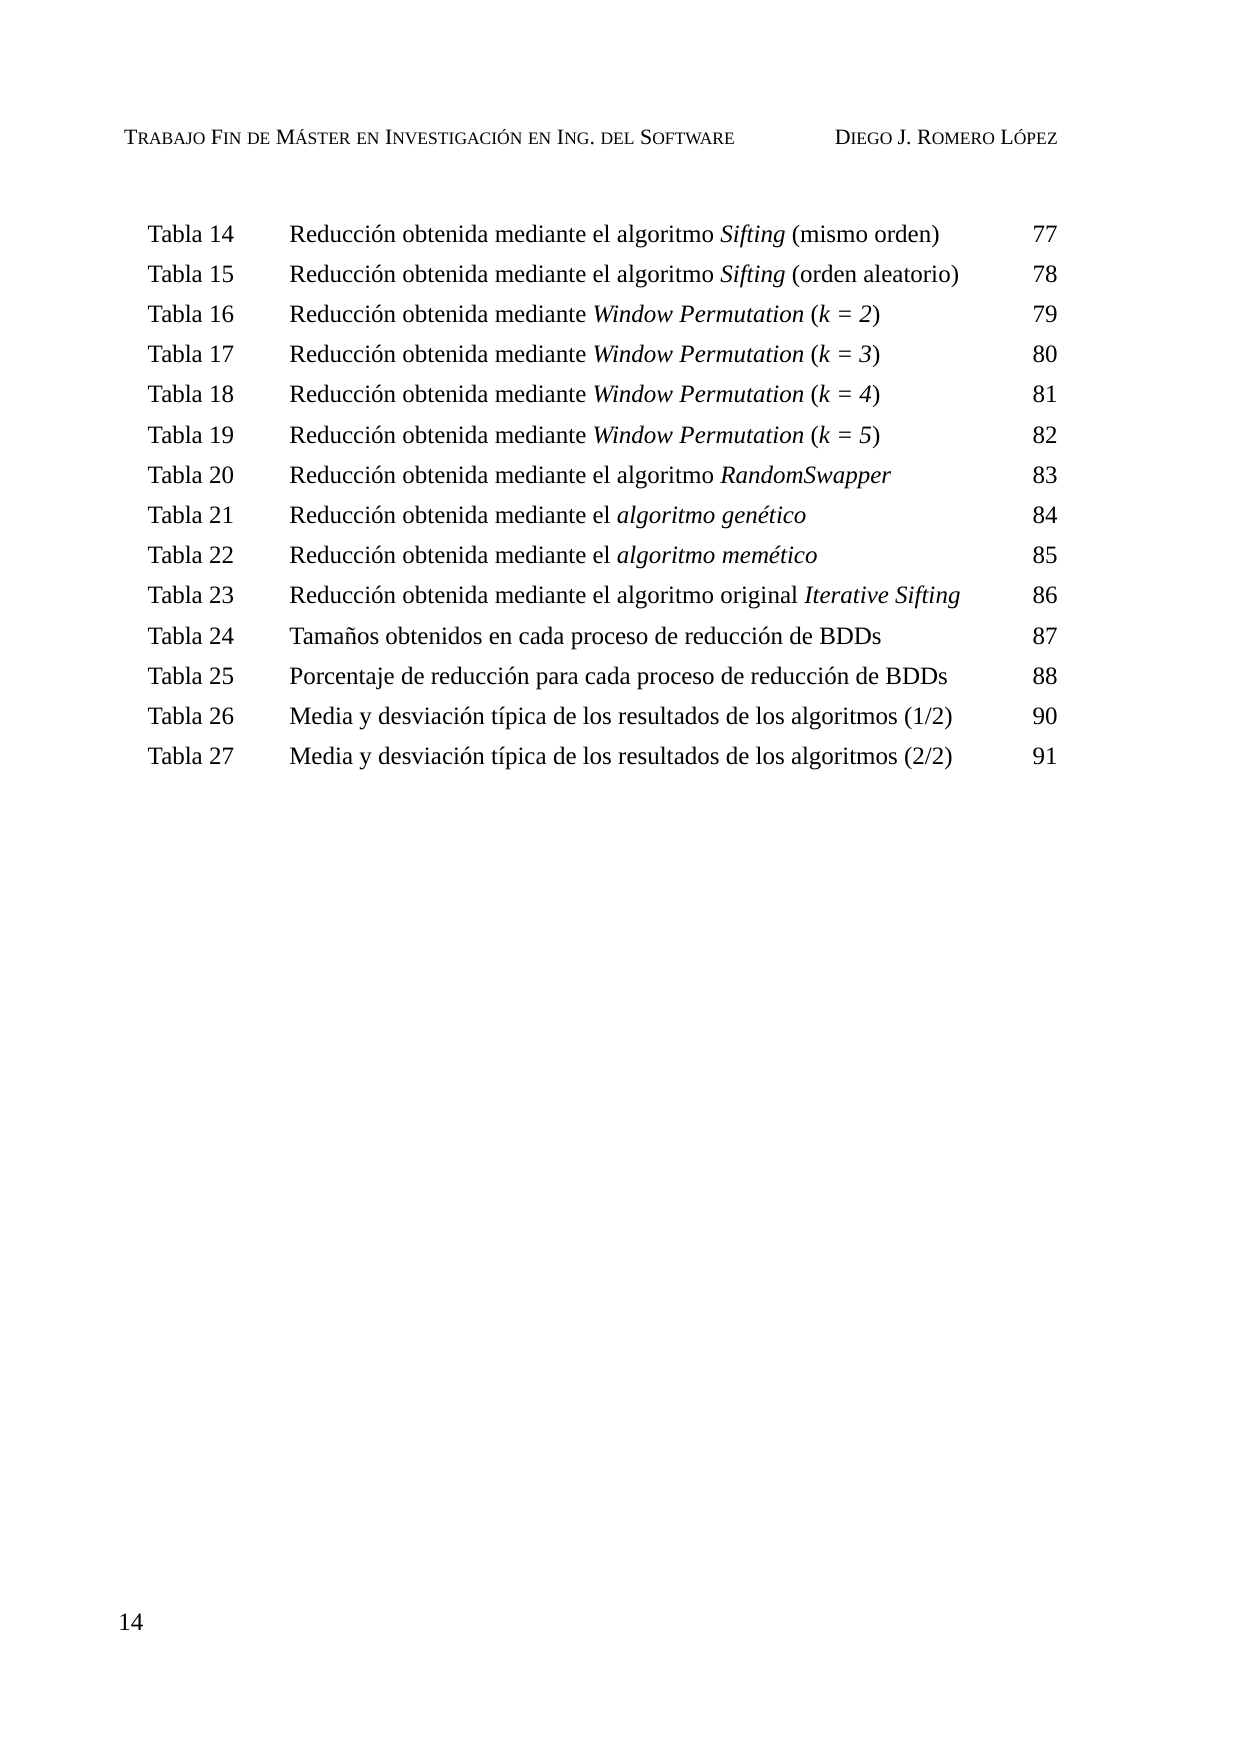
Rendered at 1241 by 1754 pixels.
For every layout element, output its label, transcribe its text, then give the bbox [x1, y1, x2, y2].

table_cell Reducción obtenida mediante Window Permutation (k = 3) [283, 334, 980, 374]
table_cell 87 [980, 615, 1063, 655]
table_cell Tabla 20 [142, 454, 283, 494]
table_cell Reducción obtenida mediante Window Permutation (k = 4) [283, 374, 980, 414]
table_cell Reducción obtenida mediante el algoritmo memético [283, 535, 980, 575]
table_cell Tabla 25 [142, 655, 283, 696]
table_cell Tabla 23 [142, 575, 283, 615]
table_cell Tabla 26 [142, 696, 283, 736]
table_cell 83 [980, 454, 1063, 494]
table_cell Reducción obtenida mediante el algoritmo RandomSwapper [283, 454, 980, 494]
table_cell Reducción obtenida mediante el algoritmo Sifting (orden aleatorio) [283, 253, 980, 293]
table_cell Tabla 19 [142, 414, 283, 454]
table_cell Tabla 15 [142, 253, 283, 293]
table_cell Reducción obtenida mediante el algoritmo Sifting (mismo orden) [283, 213, 980, 253]
table_cell Reducción obtenida mediante Window Permutation (k = 2) [283, 294, 980, 334]
table_cell 82 [980, 414, 1063, 454]
table_cell Tabla 22 [142, 535, 283, 575]
table_cell 78 [980, 253, 1063, 293]
table_cell 91 [980, 736, 1063, 776]
table_cell Tamaños obtenidos en cada proceso de reducción de BDDs [283, 615, 980, 655]
table_cell Tabla 24 [142, 615, 283, 655]
table_cell 81 [980, 374, 1063, 414]
table_cell Porcentaje de reducción para cada proceso de reducción de BDDs [283, 655, 980, 696]
table_cell 79 [980, 294, 1063, 334]
table_cell Media y desviación típica de los resultados de los algoritmos (1/2) [283, 696, 980, 736]
table_cell 88 [980, 655, 1063, 696]
table_cell 77 [980, 213, 1063, 253]
table_cell 84 [980, 495, 1063, 535]
table_cell Reducción obtenida mediante Window Permutation (k = 5) [283, 414, 980, 454]
table_cell Tabla 17 [142, 334, 283, 374]
table_cell Reducción obtenida mediante el algoritmo genético [283, 495, 980, 535]
table_cell 85 [980, 535, 1063, 575]
table_cell Tabla 21 [142, 495, 283, 535]
table_cell 90 [980, 696, 1063, 736]
table_cell Tabla 18 [142, 374, 283, 414]
table_cell Reducción obtenida mediante el algoritmo original Iterative Sifting [283, 575, 980, 615]
table_cell Tabla 14 [142, 213, 283, 253]
table_cell Tabla 27 [142, 736, 283, 776]
table_cell Media y desviación típica de los resultados de los algoritmos (2/2) [283, 736, 980, 776]
table_cell 86 [980, 575, 1063, 615]
table_cell Tabla 16 [142, 294, 283, 334]
table_cell 80 [980, 334, 1063, 374]
